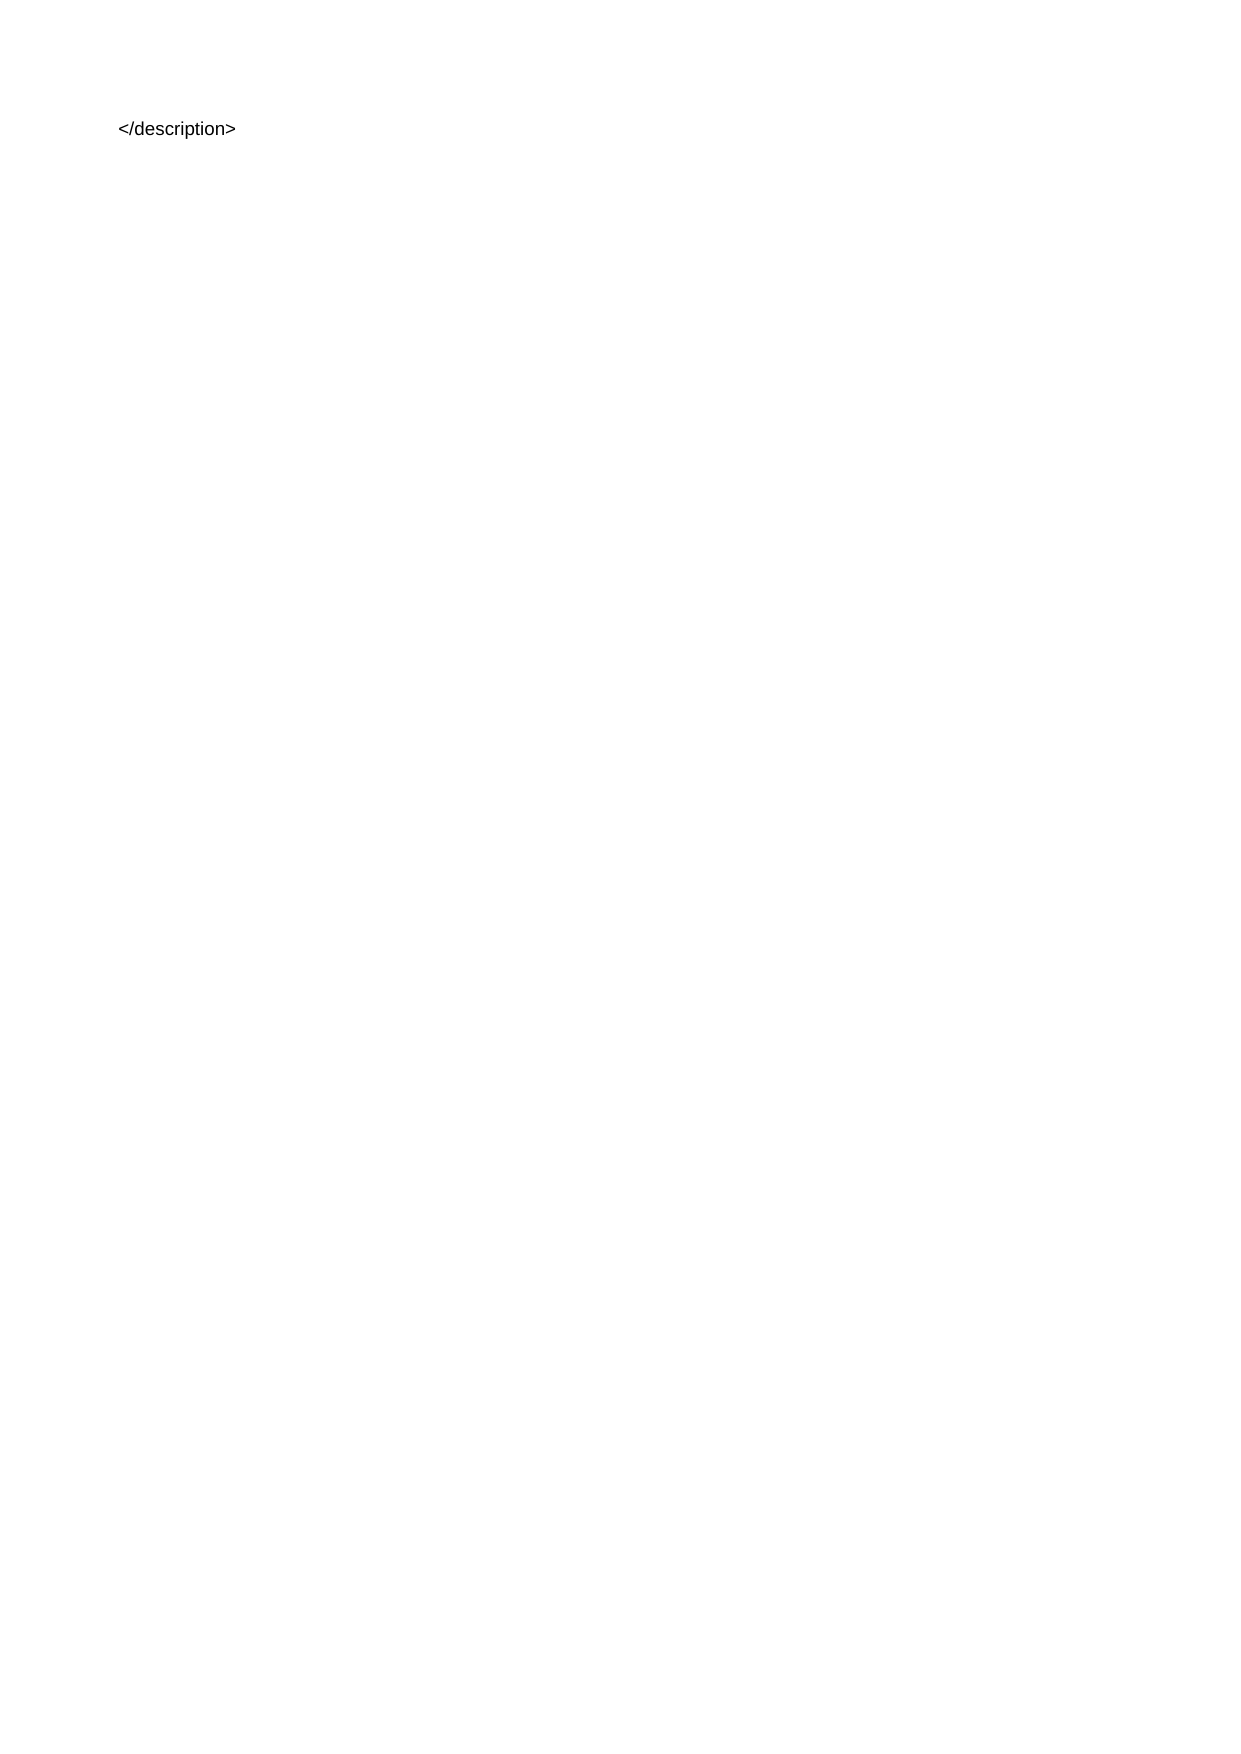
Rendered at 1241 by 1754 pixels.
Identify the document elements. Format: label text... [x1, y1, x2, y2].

text </description> [118, 118, 1122, 139]
